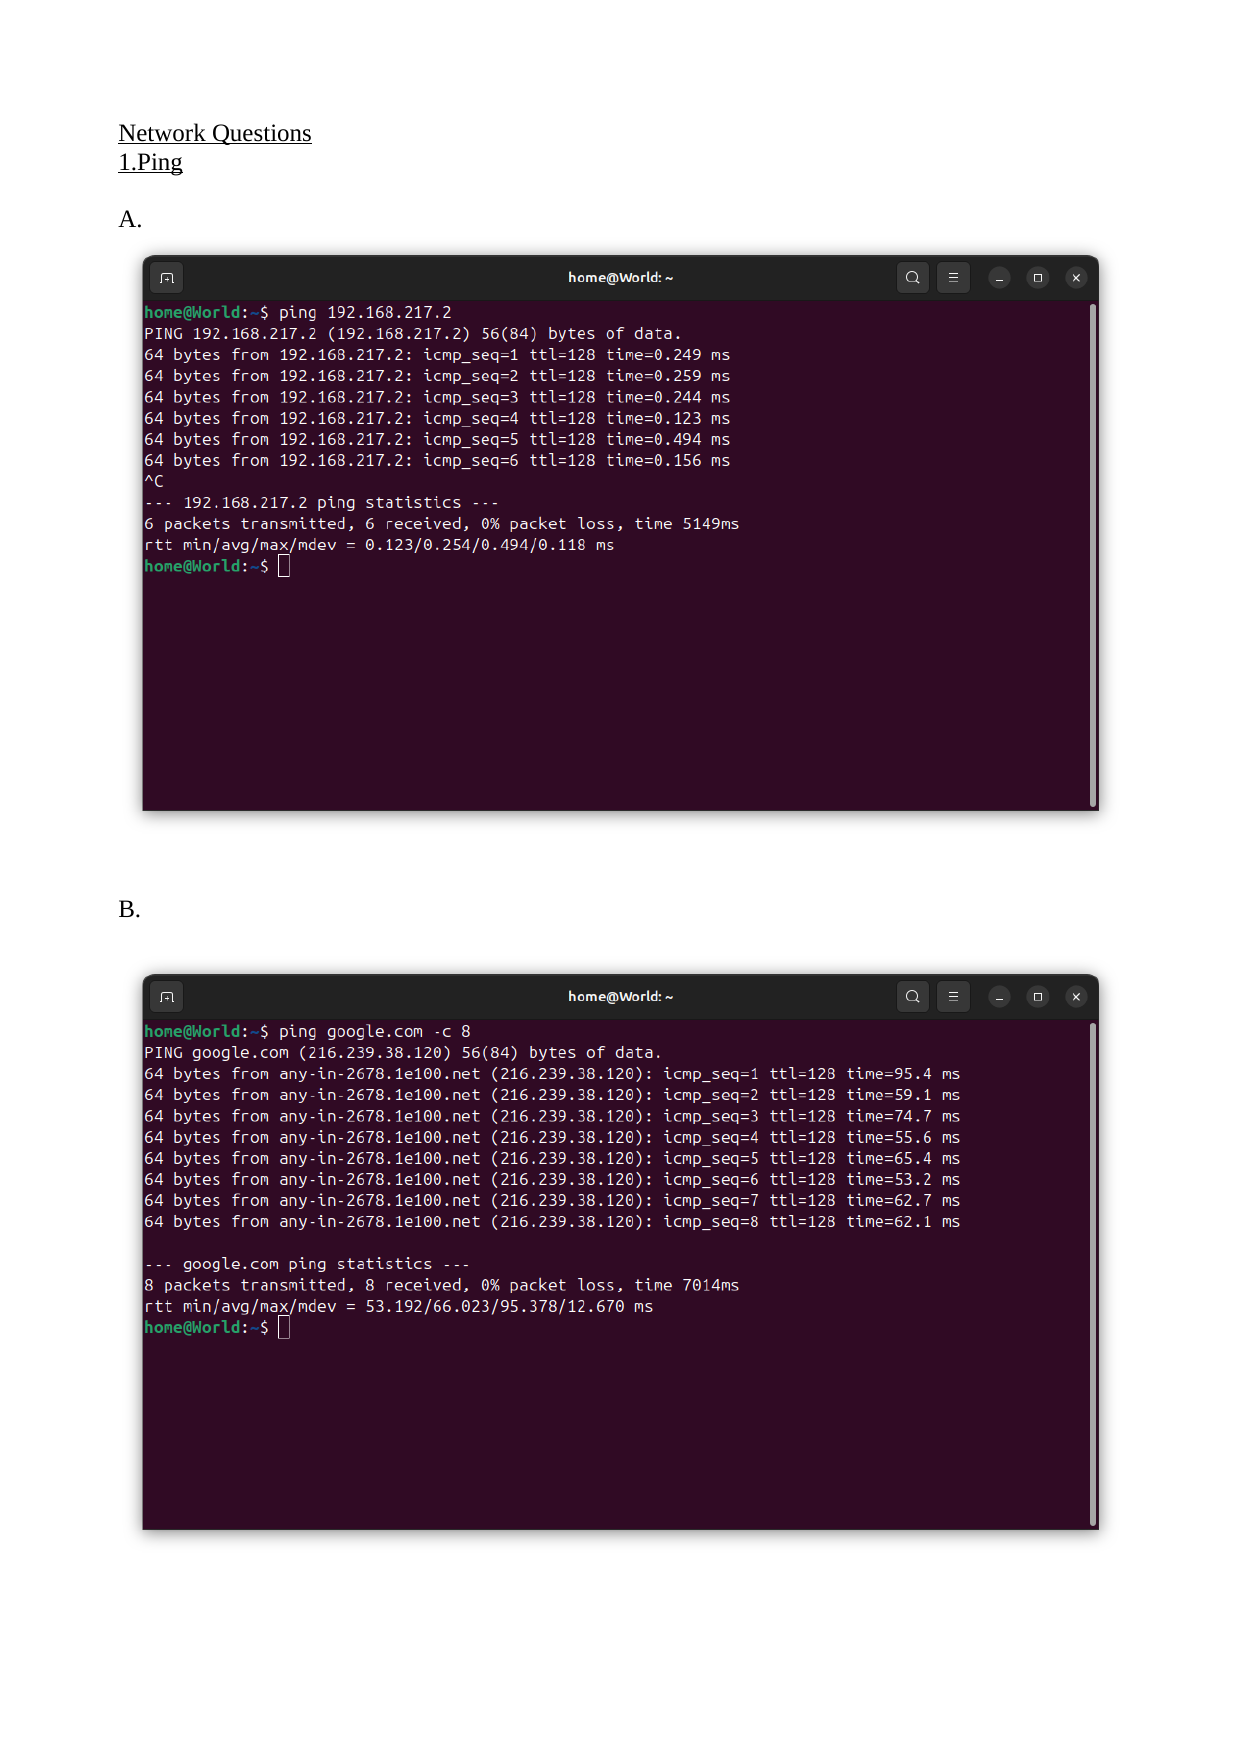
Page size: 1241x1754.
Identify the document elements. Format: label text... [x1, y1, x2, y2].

text B. [118, 894, 1122, 923]
text A. [118, 204, 1122, 233]
picture [118, 233, 1123, 837]
text Network Questions [118, 118, 1122, 147]
text 1.Ping [118, 147, 1122, 176]
picture [118, 952, 1123, 1556]
